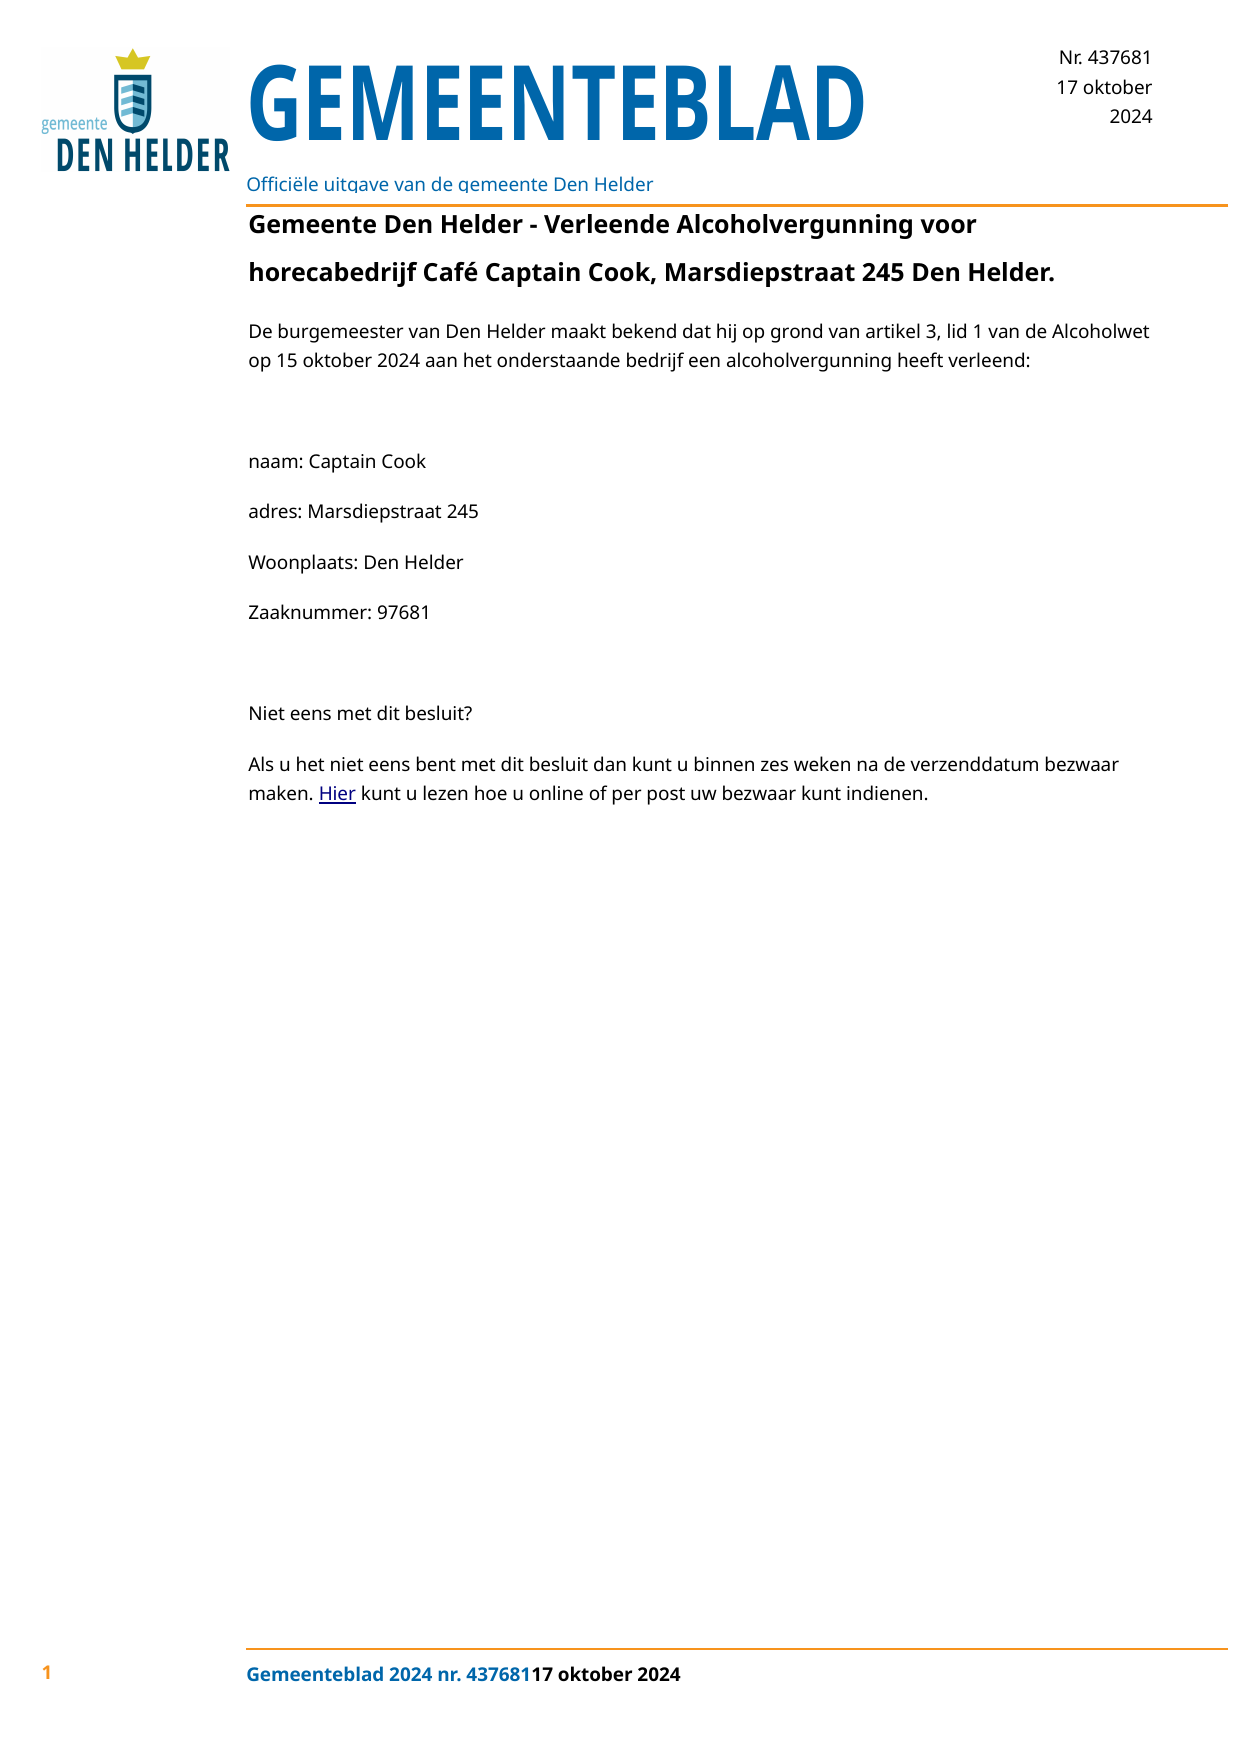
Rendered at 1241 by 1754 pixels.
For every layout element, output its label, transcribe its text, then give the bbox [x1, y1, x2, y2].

text De burgemeester van Den Helder maakt bekend dat hij op grond van artikel 3, lid 1 van de Alcoholwet op 15 oktober 2024 aan het onderstaande bedrijf een alcoholvergunning heeft verleend: [248, 318, 1152, 373]
picture [41, 47, 231, 172]
picture [130, 157, 135, 172]
text Zaaknummer: 97681 [248, 599, 1152, 625]
text Niet eens met dit besluit? [248, 700, 1152, 726]
text naam: Captain Cook [248, 448, 1152, 474]
text Gemeente Den Helder - Verleende Alcoholvergunning voor horecabedrijf Café Captain Cook, Marsdiepstraat 245 Den Helder. [248, 207, 1152, 288]
picture [63, 144, 68, 165]
picture [182, 144, 187, 165]
picture [100, 154, 106, 172]
text Woonplaats: Den Helder [248, 549, 1152, 575]
text adres: Marsdiepstraat 245 [248, 499, 1152, 524]
text Als u het niet eens bent met dit besluit dan kunt u binnen zes weken na de verzenddatum bezwaar maken. Hier kunt u lezen hoe u online of per post uw bezwaar kunt indienen. [248, 751, 1152, 806]
picture [220, 160, 224, 172]
